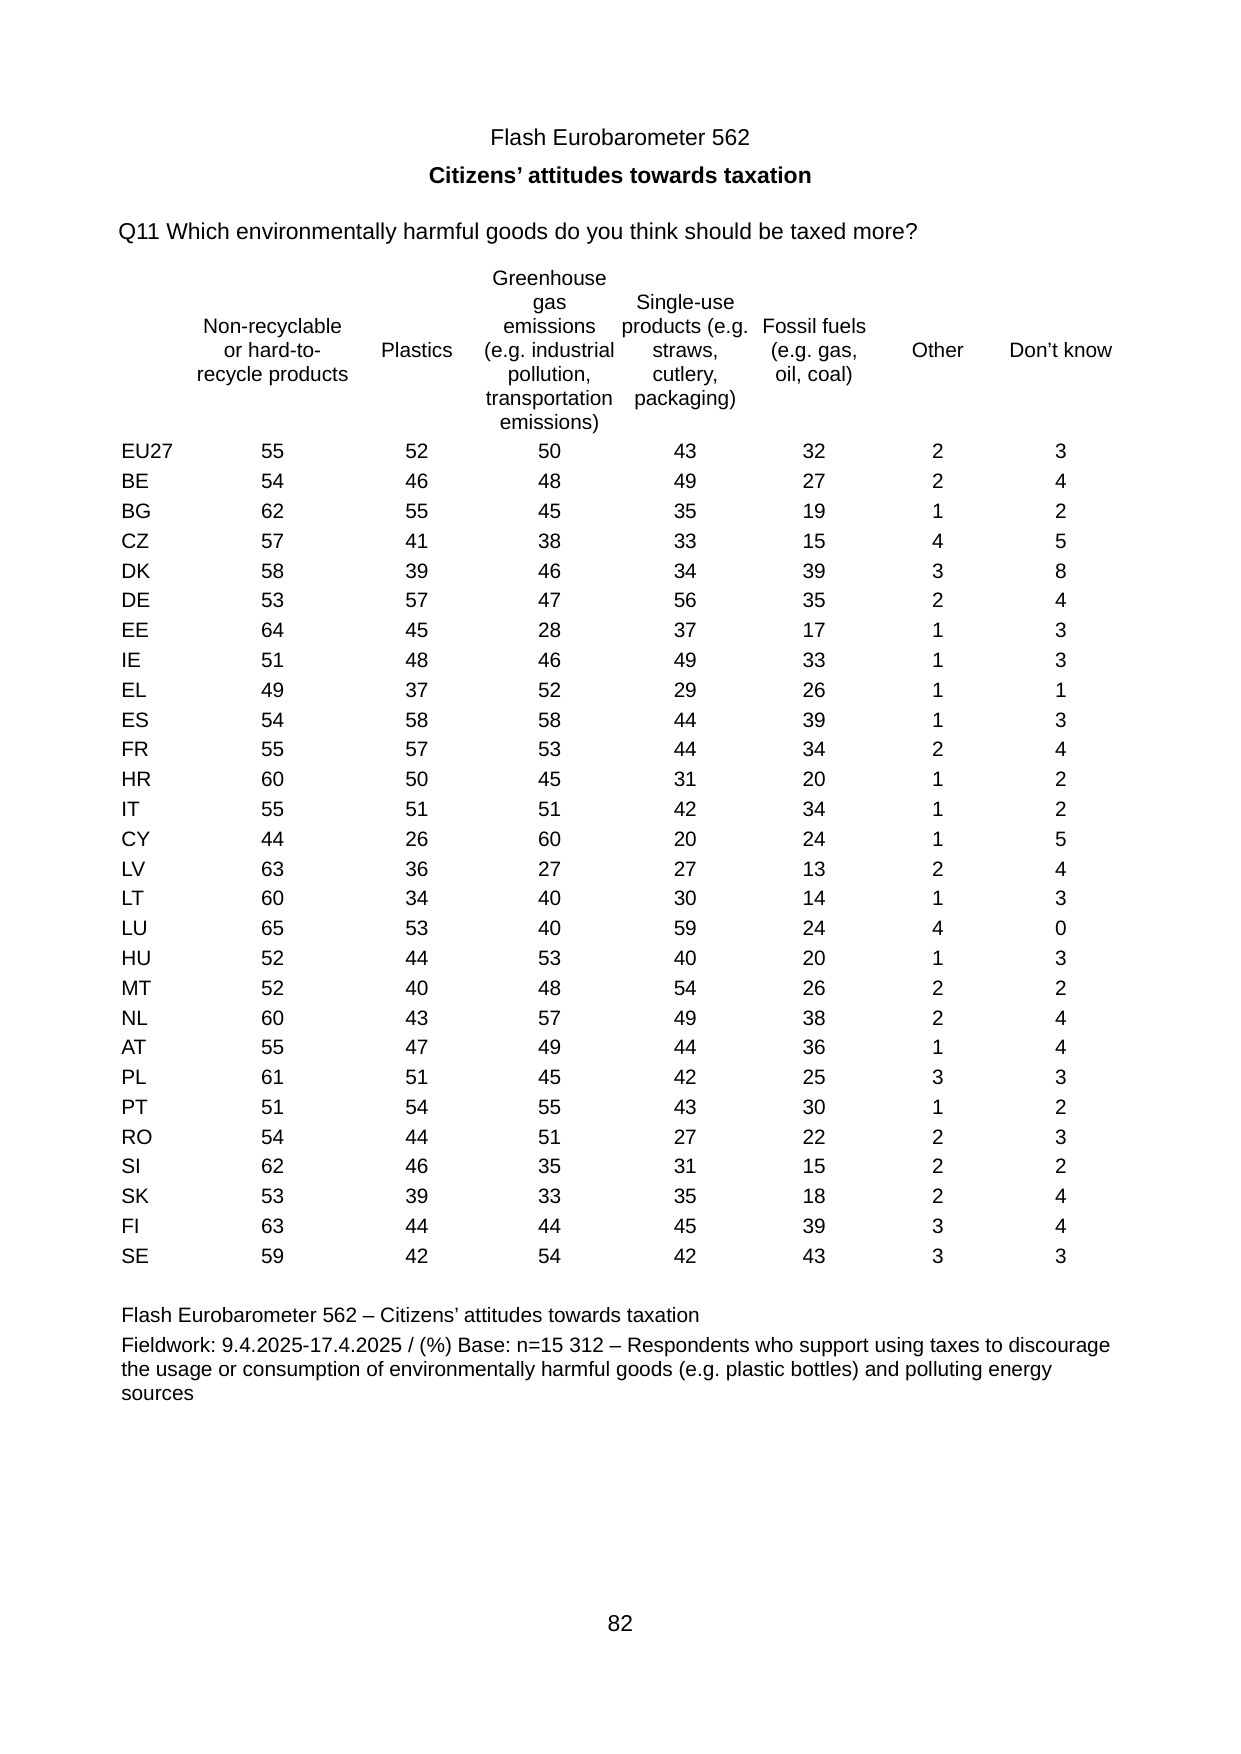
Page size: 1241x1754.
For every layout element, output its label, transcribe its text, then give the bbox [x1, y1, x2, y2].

table_cell DK [118, 556, 192, 585]
table_cell 49 [618, 466, 752, 496]
table_cell 34 [752, 794, 876, 824]
table_cell 2 [876, 734, 999, 764]
table_cell ES [118, 705, 192, 734]
table_cell 2 [876, 973, 999, 1002]
table_cell EE [118, 615, 192, 645]
table_cell 34 [353, 883, 481, 913]
table_cell 53 [481, 943, 618, 973]
table_cell 42 [618, 794, 752, 824]
table_cell [876, 1271, 999, 1300]
table_cell 42 [353, 1241, 481, 1271]
table_cell 36 [353, 854, 481, 883]
table_header Plastics [353, 263, 481, 436]
table_cell 2 [999, 764, 1122, 794]
table_cell CY [118, 824, 192, 853]
table_cell 1 [876, 1032, 999, 1062]
table_cell 3 [999, 883, 1122, 913]
table_cell 2 [876, 1151, 999, 1181]
table_cell 13 [752, 854, 876, 883]
table_cell 44 [618, 1032, 752, 1062]
text Q11 Which environmentally harmful goods do you think should be taxed more? [118, 218, 1122, 244]
table_cell 24 [752, 824, 876, 853]
table_cell 44 [192, 824, 353, 853]
table_cell 43 [618, 436, 752, 466]
table_cell 38 [481, 526, 618, 556]
table_cell 45 [618, 1211, 752, 1241]
table_cell MT [118, 973, 192, 1002]
table_cell 31 [618, 764, 752, 794]
table_cell 17 [752, 615, 876, 645]
table_cell [192, 1271, 353, 1300]
table_cell 2 [999, 1151, 1122, 1181]
table_cell 52 [481, 675, 618, 704]
table_cell 27 [481, 854, 618, 883]
table_cell 36 [752, 1032, 876, 1062]
table_cell 44 [353, 943, 481, 973]
table_cell 2 [876, 1003, 999, 1032]
table_cell 47 [481, 585, 618, 615]
table_cell 39 [752, 705, 876, 734]
table_cell [118, 1271, 192, 1300]
table_cell 3 [876, 556, 999, 585]
table_cell 2 [876, 585, 999, 615]
table_cell 32 [752, 436, 876, 466]
table_cell HR [118, 764, 192, 794]
table_cell 4 [999, 1003, 1122, 1032]
table_cell IT [118, 794, 192, 824]
table_cell 60 [192, 764, 353, 794]
table_cell 2 [999, 794, 1122, 824]
table_cell 0 [999, 913, 1122, 943]
table_cell 40 [481, 913, 618, 943]
table_cell 3 [999, 1241, 1122, 1271]
table_cell 34 [752, 734, 876, 764]
table_cell 35 [618, 1181, 752, 1211]
table_cell 35 [752, 585, 876, 615]
table_cell 57 [353, 734, 481, 764]
table_cell 4 [876, 526, 999, 556]
table_cell 34 [618, 556, 752, 585]
table_cell 49 [481, 1032, 618, 1062]
table_cell 2 [876, 1181, 999, 1211]
table_cell 64 [192, 615, 353, 645]
table_cell 1 [876, 675, 999, 704]
table_cell 1 [876, 1092, 999, 1122]
table_cell LT [118, 883, 192, 913]
table_cell [999, 1271, 1122, 1300]
table_cell 31 [618, 1151, 752, 1181]
table_header Single-use products (e.g. straws, cutlery, packaging) [618, 263, 752, 436]
table_cell 4 [999, 1181, 1122, 1211]
table_cell 3 [999, 705, 1122, 734]
table_cell 56 [618, 585, 752, 615]
table_header Greenhouse gas emissions (e.g. industrial pollution, transportation emissions) [481, 263, 618, 436]
table_cell 53 [481, 734, 618, 764]
table_cell 57 [353, 585, 481, 615]
table_cell 55 [481, 1092, 618, 1122]
table_header [118, 263, 192, 436]
table_cell 2 [876, 1122, 999, 1151]
table_cell 46 [353, 466, 481, 496]
table_cell 44 [618, 705, 752, 734]
table_cell 54 [353, 1092, 481, 1122]
table_cell 1 [876, 794, 999, 824]
table_cell 3 [876, 1062, 999, 1092]
table_cell 63 [192, 1211, 353, 1241]
table_cell 60 [192, 883, 353, 913]
table_cell 1 [999, 675, 1122, 704]
table_cell 35 [618, 496, 752, 526]
table_cell RO [118, 1122, 192, 1151]
table_cell 58 [353, 705, 481, 734]
table_cell 27 [618, 854, 752, 883]
table_cell 4 [999, 466, 1122, 496]
table_cell 39 [752, 556, 876, 585]
table_cell 20 [752, 943, 876, 973]
table_cell 45 [353, 615, 481, 645]
table_cell 3 [999, 943, 1122, 973]
table_cell 53 [192, 1181, 353, 1211]
table_cell 1 [876, 496, 999, 526]
table_cell 3 [999, 436, 1122, 466]
table_cell 50 [481, 436, 618, 466]
table_cell SK [118, 1181, 192, 1211]
table_cell EL [118, 675, 192, 704]
table_cell 49 [618, 1003, 752, 1032]
table_cell 15 [752, 1151, 876, 1181]
table_cell 3 [999, 1122, 1122, 1151]
table_cell 1 [876, 764, 999, 794]
table_cell 18 [752, 1181, 876, 1211]
table_cell 37 [353, 675, 481, 704]
table_cell 55 [192, 734, 353, 764]
table_cell 42 [618, 1241, 752, 1271]
table_cell 48 [353, 645, 481, 675]
table_header Fossil fuels (e.g. gas, oil, coal) [752, 263, 876, 436]
table_cell 54 [618, 973, 752, 1002]
table_cell 43 [353, 1003, 481, 1032]
table_cell 51 [353, 794, 481, 824]
table_cell 4 [999, 1032, 1122, 1062]
table_cell 44 [353, 1122, 481, 1151]
table_cell 35 [481, 1151, 618, 1181]
table_cell 27 [618, 1122, 752, 1151]
table_cell 65 [192, 913, 353, 943]
table_cell SI [118, 1151, 192, 1181]
table_cell 48 [481, 973, 618, 1002]
table_cell 54 [192, 705, 353, 734]
table_cell 2 [999, 973, 1122, 1002]
table_cell 45 [481, 496, 618, 526]
table_cell 61 [192, 1062, 353, 1092]
table_cell 25 [752, 1062, 876, 1092]
table_cell 62 [192, 496, 353, 526]
table_cell Fieldwork: 9.4.2025-17.4.2025 / (%) Base: n=15 312 – Respondents who support using taxes to discourage the usage or consumption of environmentally harmful goods (e.g. plastic bottles) and polluting energy sources [118, 1330, 1122, 1408]
table_cell FR [118, 734, 192, 764]
table_cell IE [118, 645, 192, 675]
table_cell 62 [192, 1151, 353, 1181]
table_cell LV [118, 854, 192, 883]
table_cell 46 [481, 645, 618, 675]
table_cell 1 [876, 705, 999, 734]
table_cell 46 [481, 556, 618, 585]
table_cell BE [118, 466, 192, 496]
table_cell 3 [999, 1062, 1122, 1092]
table_cell [618, 1271, 752, 1300]
table_cell 60 [192, 1003, 353, 1032]
table_cell 44 [481, 1211, 618, 1241]
table_cell 38 [752, 1003, 876, 1032]
table_cell 58 [192, 556, 353, 585]
table_cell AT [118, 1032, 192, 1062]
table_header Other [876, 263, 999, 436]
table_cell 2 [876, 436, 999, 466]
table_cell 55 [192, 794, 353, 824]
table_cell BG [118, 496, 192, 526]
table_cell 2 [999, 1092, 1122, 1122]
table_cell 5 [999, 526, 1122, 556]
table_cell 40 [353, 973, 481, 1002]
table_cell 46 [353, 1151, 481, 1181]
table_cell 8 [999, 556, 1122, 585]
table_cell 54 [481, 1241, 618, 1271]
table_cell 20 [752, 764, 876, 794]
table_cell 45 [481, 1062, 618, 1092]
table_cell 4 [999, 734, 1122, 764]
table_cell 54 [192, 1122, 353, 1151]
table_cell 60 [481, 824, 618, 853]
table_cell 63 [192, 854, 353, 883]
table_cell 33 [481, 1181, 618, 1211]
table_cell 47 [353, 1032, 481, 1062]
table_cell CZ [118, 526, 192, 556]
table_cell 1 [876, 943, 999, 973]
table_cell 3 [999, 615, 1122, 645]
table_cell 49 [618, 645, 752, 675]
table_cell 51 [481, 794, 618, 824]
table_cell PT [118, 1092, 192, 1122]
table_cell 30 [752, 1092, 876, 1122]
table_cell 39 [353, 1181, 481, 1211]
table_cell 3 [876, 1211, 999, 1241]
table_cell 43 [618, 1092, 752, 1122]
table_cell 59 [618, 913, 752, 943]
table_cell 59 [192, 1241, 353, 1271]
table_cell PL [118, 1062, 192, 1092]
table_cell 37 [618, 615, 752, 645]
table_cell EU27 [118, 436, 192, 466]
table_cell [481, 1271, 618, 1300]
table_cell 24 [752, 913, 876, 943]
table_cell 50 [353, 764, 481, 794]
table_cell 4 [876, 913, 999, 943]
table_cell 48 [481, 466, 618, 496]
table_cell 27 [752, 466, 876, 496]
table_cell 40 [618, 943, 752, 973]
table_cell 26 [752, 675, 876, 704]
table_cell 43 [752, 1241, 876, 1271]
table_cell 28 [481, 615, 618, 645]
table_cell 26 [752, 973, 876, 1002]
table_cell 41 [353, 526, 481, 556]
table_cell 51 [353, 1062, 481, 1092]
table_cell FI [118, 1211, 192, 1241]
table_cell 2 [876, 854, 999, 883]
table_cell 22 [752, 1122, 876, 1151]
table_cell 20 [618, 824, 752, 853]
table_cell Flash Eurobarometer 562 – Citizens’ attitudes towards taxation [118, 1300, 1122, 1330]
table_cell 33 [752, 645, 876, 675]
table_cell 52 [353, 436, 481, 466]
table_cell 42 [618, 1062, 752, 1092]
table_cell 3 [876, 1241, 999, 1271]
table_cell 30 [618, 883, 752, 913]
table_cell [752, 1271, 876, 1300]
table_cell 2 [876, 466, 999, 496]
table_cell 4 [999, 585, 1122, 615]
table_cell 54 [192, 466, 353, 496]
table_cell 55 [192, 1032, 353, 1062]
table_cell 1 [876, 615, 999, 645]
table_cell 19 [752, 496, 876, 526]
table_cell 45 [481, 764, 618, 794]
table_cell 44 [353, 1211, 481, 1241]
table_cell 52 [192, 973, 353, 1002]
table_cell 5 [999, 824, 1122, 853]
table_cell 3 [999, 645, 1122, 675]
table_cell 33 [618, 526, 752, 556]
table_header Non-recyclable or hard-to-recycle products [192, 263, 353, 436]
table_cell 55 [192, 436, 353, 466]
table_cell 29 [618, 675, 752, 704]
table_cell 2 [999, 496, 1122, 526]
table_cell 52 [192, 943, 353, 973]
table_cell 57 [481, 1003, 618, 1032]
table_cell 51 [192, 645, 353, 675]
table_cell 39 [752, 1211, 876, 1241]
table_header Don’t know [999, 263, 1122, 436]
table_cell 58 [481, 705, 618, 734]
table_cell SE [118, 1241, 192, 1271]
table_cell 1 [876, 883, 999, 913]
table_cell 55 [353, 496, 481, 526]
table_cell NL [118, 1003, 192, 1032]
table_cell [353, 1271, 481, 1300]
table_cell 1 [876, 824, 999, 853]
table_cell 40 [481, 883, 618, 913]
table_cell 4 [999, 1211, 1122, 1241]
table_cell LU [118, 913, 192, 943]
table_cell 53 [353, 913, 481, 943]
table_cell 53 [192, 585, 353, 615]
table_cell DE [118, 585, 192, 615]
table_cell 14 [752, 883, 876, 913]
table_cell 57 [192, 526, 353, 556]
table_cell 4 [999, 854, 1122, 883]
table_cell 51 [192, 1092, 353, 1122]
table_cell 51 [481, 1122, 618, 1151]
table_cell 26 [353, 824, 481, 853]
table_cell 1 [876, 645, 999, 675]
table_cell 49 [192, 675, 353, 704]
table_cell 39 [353, 556, 481, 585]
table_cell 44 [618, 734, 752, 764]
table_cell HU [118, 943, 192, 973]
table_cell 15 [752, 526, 876, 556]
